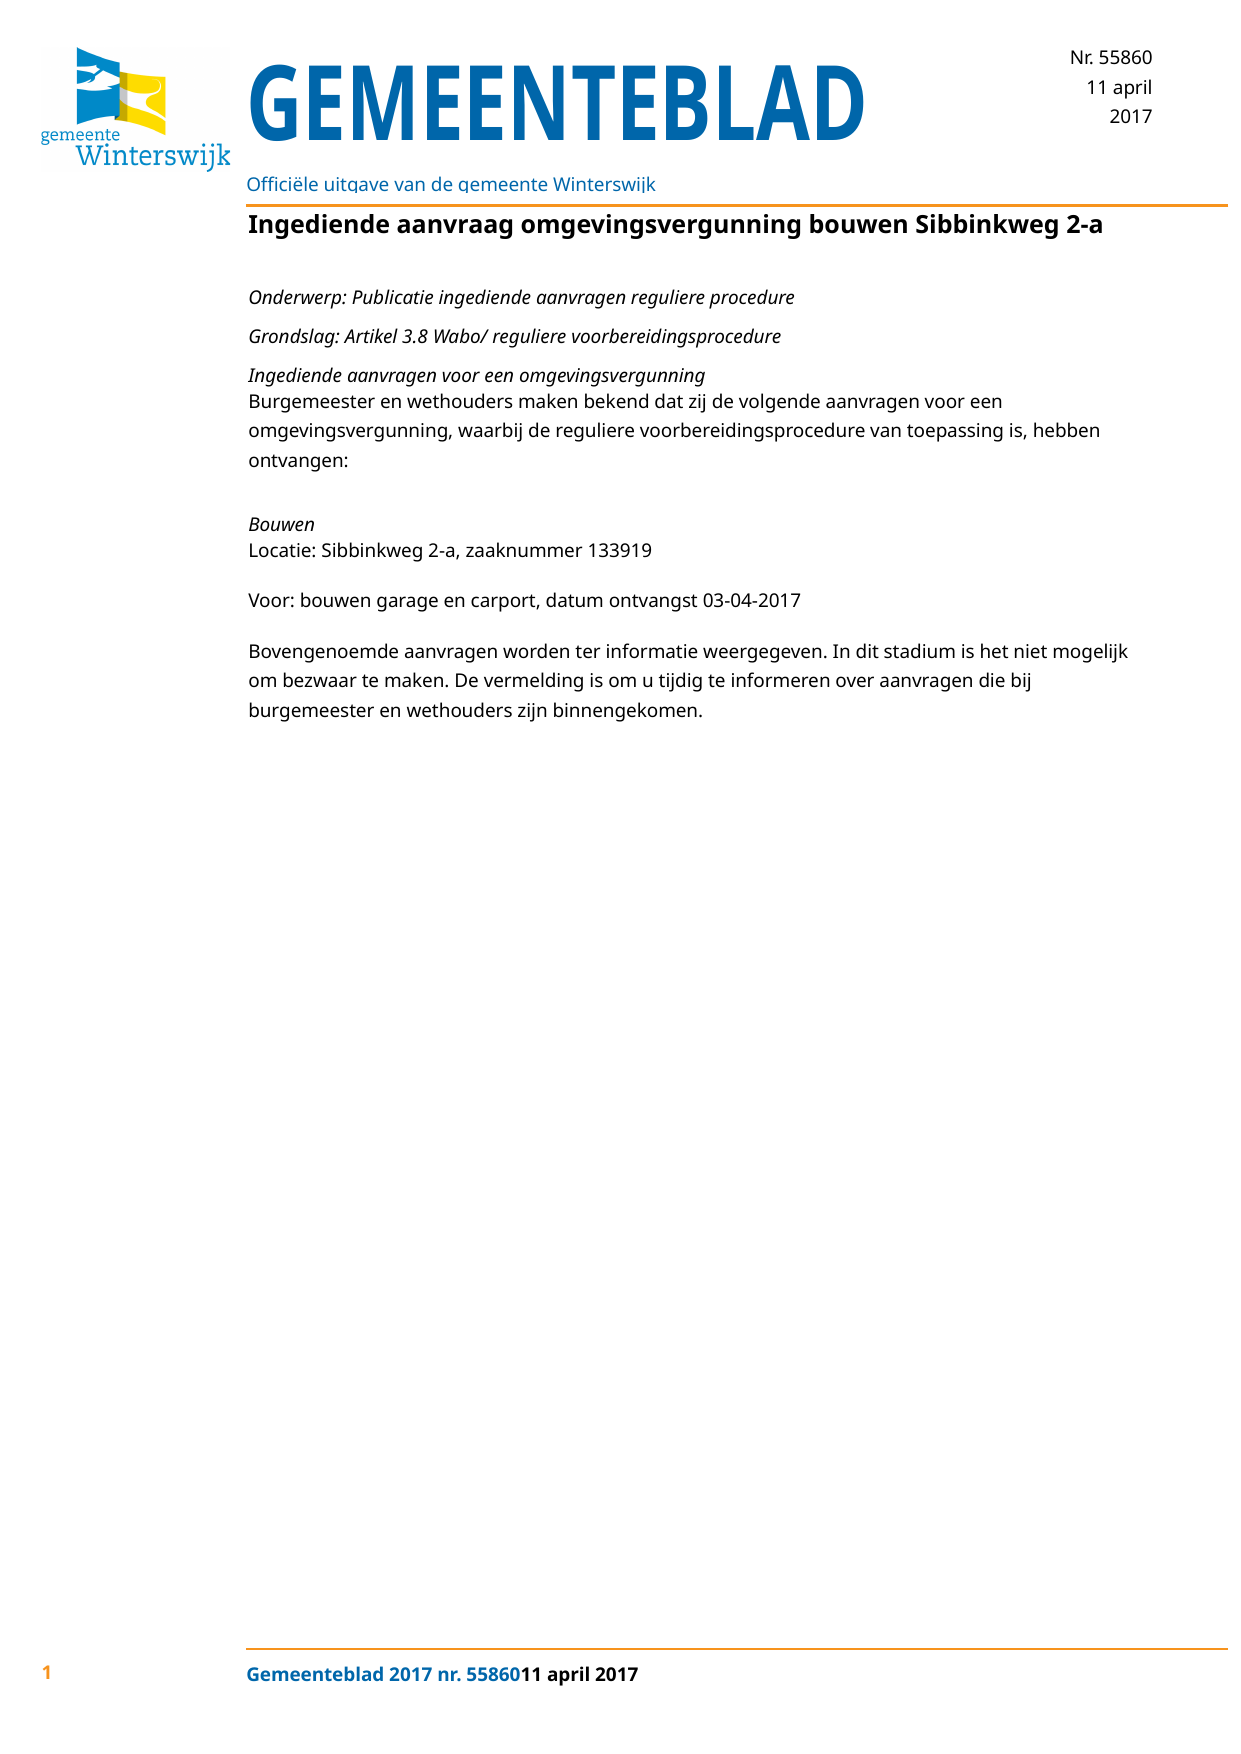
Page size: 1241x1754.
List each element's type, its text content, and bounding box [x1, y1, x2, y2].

picture [225, 153, 231, 162]
text Bouwen [248, 511, 1152, 537]
picture [41, 47, 231, 172]
text Burgemeester en wethouders maken bekend dat zij de volgende aanvragen voor een omgevingsvergunning, waarbij de reguliere voorbereidingsprocedure van toepassing is, hebben ontvangen: [248, 388, 1152, 473]
text Grondslag: Artikel 3.8 Wabo/ reguliere voorbereidingsprocedure [248, 323, 1152, 349]
text Locatie: Sibbinkweg 2-a, zaaknummer 133919 [248, 537, 1152, 563]
text Voor: bouwen garage en carport, datum ontvangst 03-04-2017 [248, 587, 1152, 613]
text Bovengenoemde aanvragen worden ter informatie weergegeven. In dit stadium is het niet mogelijk om bezwaar te maken. De vermelding is om u tijdig te informeren over aanvragen die bij burgemeester en wethouders zijn binnengekomen. [248, 638, 1152, 723]
text Onderwerp: Publicatie ingediende aanvragen reguliere procedure [248, 284, 1152, 309]
text Ingediende aanvraag omgevingsvergunning bouwen Sibbinkweg 2-a [248, 207, 1152, 241]
text Ingediende aanvragen voor een omgevingsvergunning [248, 362, 1152, 388]
